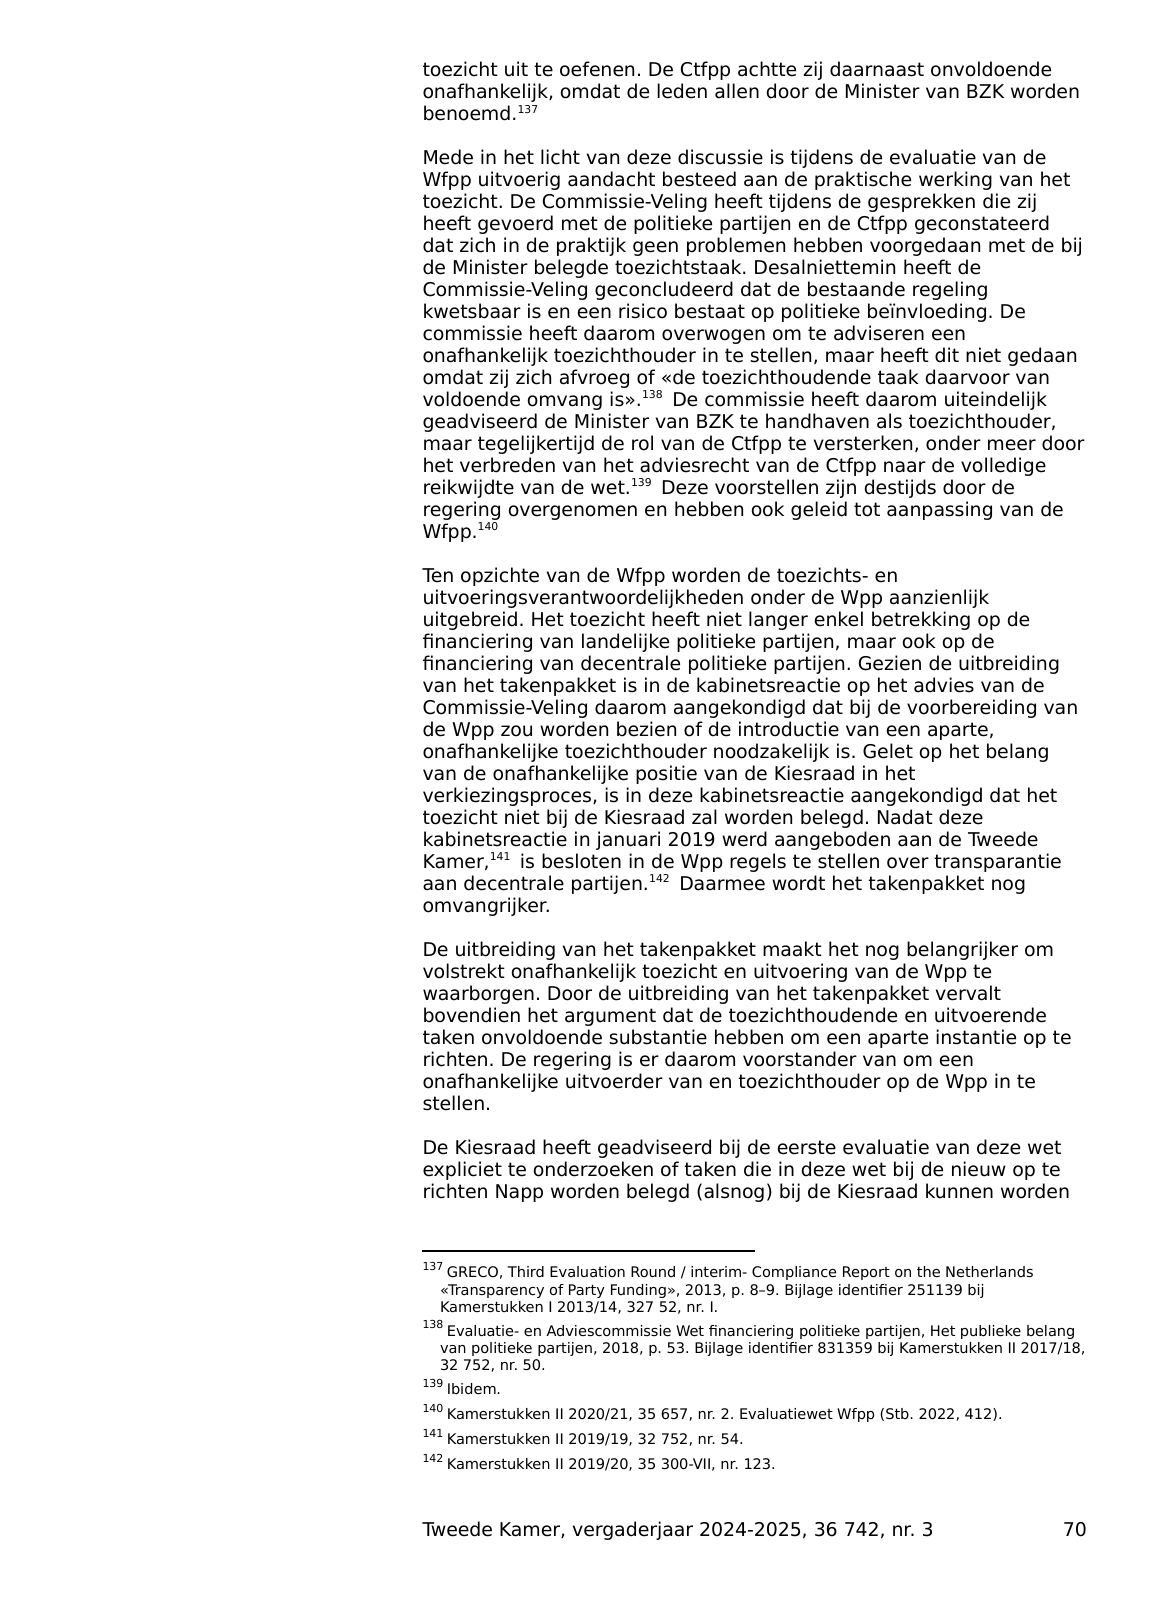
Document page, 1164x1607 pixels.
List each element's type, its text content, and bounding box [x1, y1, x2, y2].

text Ibidem. [422, 1377, 1087, 1399]
text Ten opzichte van de Wfpp worden de toezichts- en uitvoeringsverantwoordelijkheden onder de Wpp aanzienlijk uitgebreid. Het toezicht heeft niet langer enkel betrekking op de financiering van landelijke politieke partijen, maar ook op de financiering van decentrale politieke partijen. Gezien de uitbreiding van het takenpakket is in de kabinetsreactie op het advies van de Commissie-Veling daarom aangekondigd dat bij de voorbereiding van de Wpp zou worden bezien of de introductie van een aparte, onafhankelijke toezichthouder noodzakelijk is. Gelet op het belang van de onafhankelijke positie van de Kiesraad in het verkiezingsproces, is in deze kabinetsreactie aangekondigd dat het toezicht niet bij de Kiesraad zal worden belegd. Nadat deze kabinetsreactie in januari 2019 werd aangeboden aan de Tweede Kamer, is besloten in de Wpp regels te stellen over transparantie aan decentrale partijen. Daarmee wordt het takenpakket nog omvangrijker. [422, 565, 1087, 917]
text Kamerstukken II 2019/20, 35 300-VII, nr. 123. [422, 1452, 1087, 1474]
text De uitbreiding van het takenpakket maakt het nog belangrijker om volstrekt onafhankelijk toezicht en uitvoering van de Wpp te waarborgen. Door de uitbreiding van het takenpakket vervalt bovendien het argument dat de toezichthoudende en uitvoerende taken onvoldoende substantie hebben om een aparte instantie op te richten. De regering is er daarom voorstander van om een onafhankelijke uitvoerder van en toezichthouder op de Wpp in te stellen. [422, 939, 1087, 1115]
text Kamerstukken II 2019/19, 32 752, nr. 54. [422, 1427, 1087, 1449]
text De Kiesraad heeft geadviseerd bij de eerste evaluatie van deze wet expliciet te onderzoeken of taken die in deze wet bij de nieuw op te richten Napp worden belegd (alsnog) bij de Kiesraad kunnen worden [422, 1137, 1087, 1203]
text Mede in het licht van deze discussie is tijdens de evaluatie van de Wfpp uitvoerig aandacht besteed aan de praktische werking van het toezicht. De Commissie-Veling heeft tijdens de gesprekken die zij heeft gevoerd met de politieke partijen en de Ctfpp geconstateerd dat zich in de praktijk geen problemen hebben voorgedaan met de bij de Minister belegde toezichtstaak. Desalniettemin heeft de Commissie-Veling geconcludeerd dat de bestaande regeling kwetsbaar is en een risico bestaat op politieke beïnvloeding. De commissie heeft daarom overwogen om te adviseren een onafhankelijk toezichthouder in te stellen, maar heeft dit niet gedaan omdat zij zich afvroeg of «de toezichthoudende taak daarvoor van voldoende omvang is». De commissie heeft daarom uiteindelijk geadviseerd de Minister van BZK te handhaven als toezichthouder, maar tegelijkertijd de rol van de Ctfpp te versterken, onder meer door het verbreden van het adviesrecht van de Ctfpp naar de volledige reikwijdte van de wet. Deze voorstellen zijn destijds door de regering overgenomen en hebben ook geleid tot aanpassing van de Wfpp. [422, 147, 1087, 543]
text Evaluatie- en Adviescommissie Wet financiering politieke partijen, Het publieke belang van politieke partijen, 2018, p. 53. Bijlage identifier 831359 bij Kamerstukken II 2017/18, 32 752, nr. 50. [422, 1318, 1087, 1374]
text toezicht uit te oefenen. De Ctfpp achtte zij daarnaast onvoldoende onafhankelijk, omdat de leden allen door de Minister van BZK worden benoemd. [422, 59, 1087, 125]
text Kamerstukken II 2020/21, 35 657, nr. 2. Evaluatiewet Wfpp (Stb. 2022, 412). [422, 1402, 1087, 1424]
text GRECO, Third Evaluation Round / interim- Compliance Report on the Netherlands «Transparency of Party Funding», 2013, p. 8–9. Bijlage identifier 251139 bij Kamerstukken I 2013/14, 327 52, nr. I. [422, 1260, 1087, 1316]
